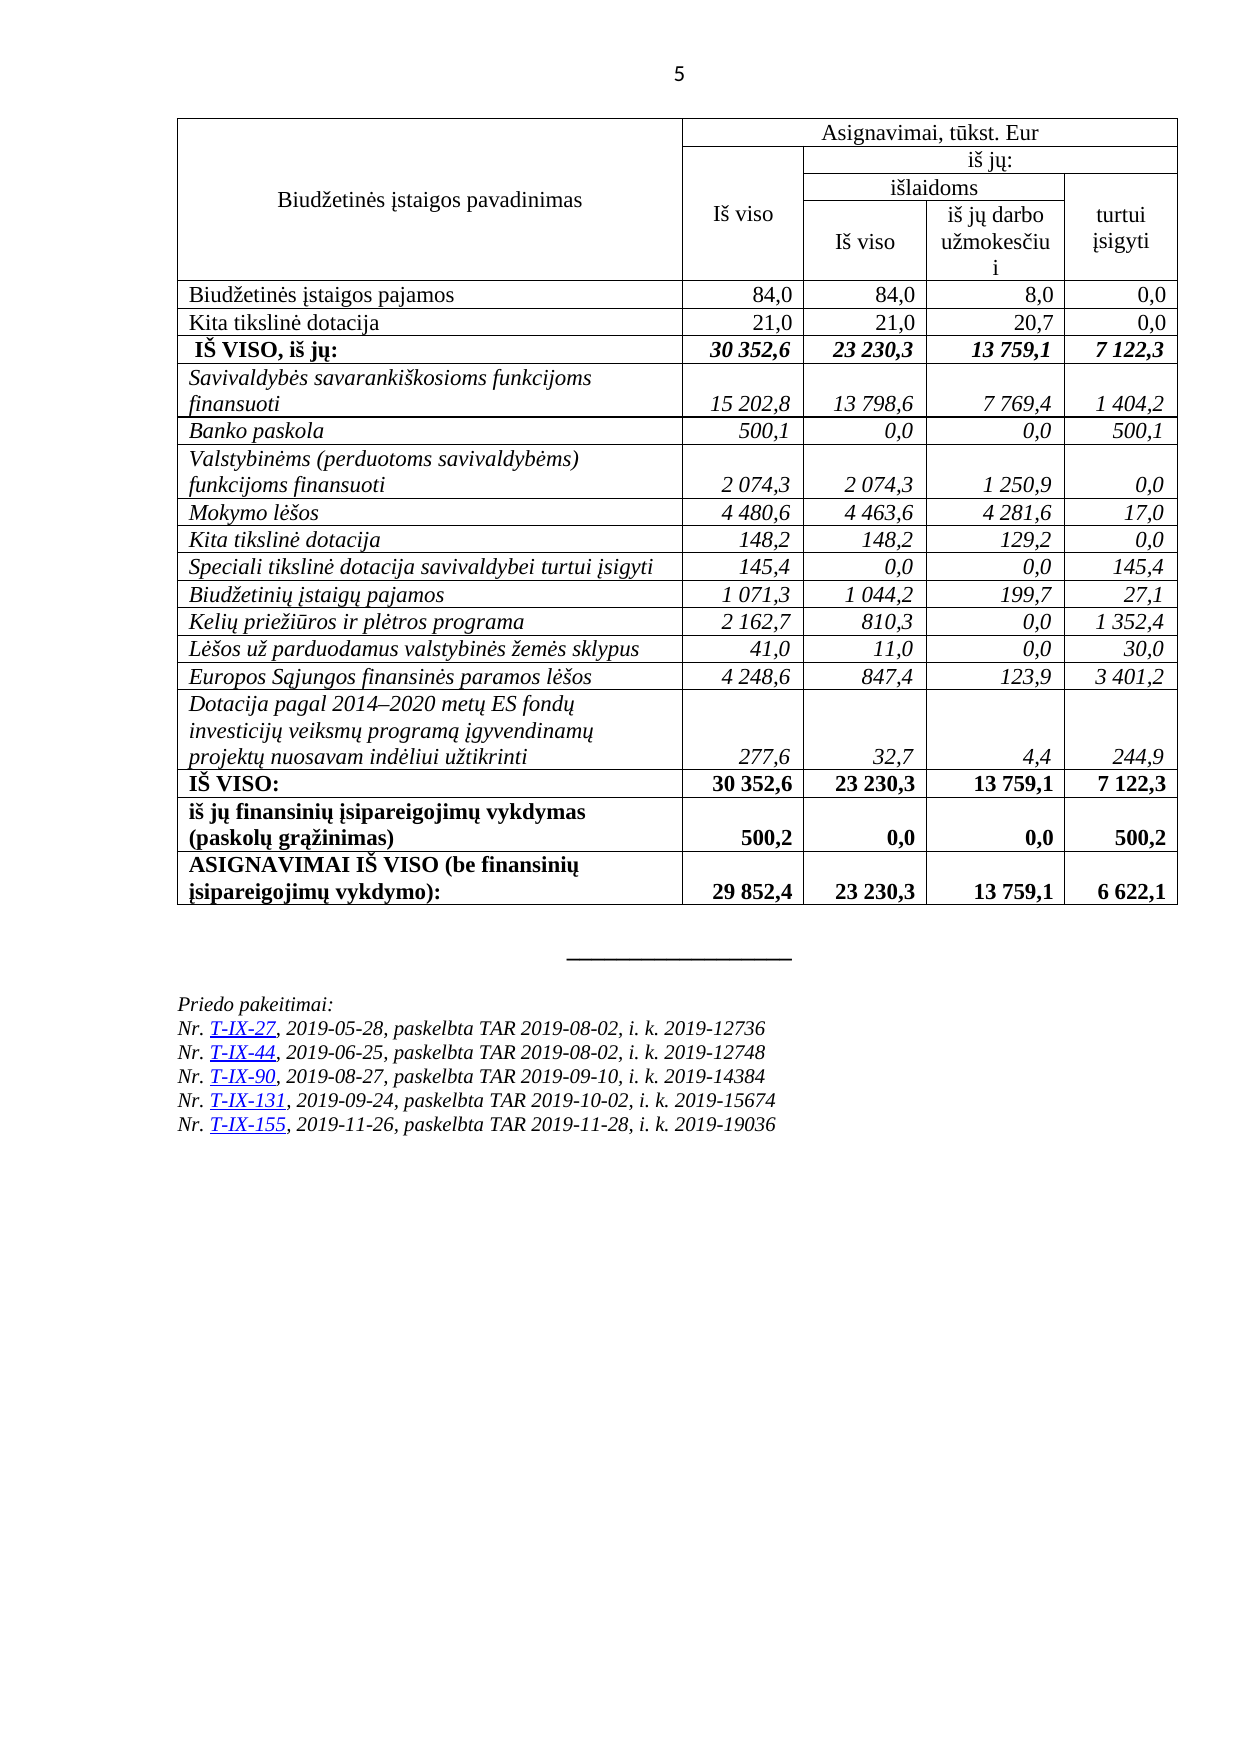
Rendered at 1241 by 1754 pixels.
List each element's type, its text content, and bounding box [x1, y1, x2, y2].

table_cell Kita tikslinė dotacija [178, 309, 682, 335]
table_cell Speciali tikslinė dotacija savivaldybei turtui įsigyti [178, 553, 682, 580]
table_cell Iš viso [804, 201, 926, 280]
table_cell 27,1 [1065, 581, 1177, 607]
table_cell 30,0 [1065, 636, 1177, 662]
table_cell 6 622,1 [1065, 852, 1177, 904]
table_cell Iš viso [683, 147, 803, 280]
table_header Biudžetinės įstaigos pavadinimas [178, 119, 682, 280]
table_cell 0,0 [1065, 281, 1177, 308]
table_cell 0,0 [927, 553, 1064, 580]
table_cell Lėšos už parduodamus valstybinės žemės sklypus [178, 636, 682, 662]
table_cell 11,0 [804, 636, 926, 662]
text Priedo pakeitimai: [177, 992, 1181, 1016]
table_cell 199,7 [927, 581, 1064, 607]
table_cell 123,9 [927, 663, 1064, 689]
table_cell 30 352,6 [683, 336, 803, 363]
table_cell 41,0 [683, 636, 803, 662]
table_cell 4 248,6 [683, 663, 803, 689]
table_cell IŠ VISO: [178, 770, 682, 797]
table_cell 145,4 [1065, 553, 1177, 580]
table_cell 7 122,3 [1065, 770, 1177, 797]
table_cell 148,2 [683, 526, 803, 552]
table_cell 7 122,3 [1065, 336, 1177, 363]
table_cell 21,0 [804, 309, 926, 335]
table_cell 20,7 [927, 309, 1064, 335]
text __________________ [177, 934, 1181, 963]
table_cell iš jų finansinių įsipareigojimų vykdymas (paskolų grąžinimas) [178, 798, 682, 851]
table_cell 1 044,2 [804, 581, 926, 607]
table_cell 277,6 [683, 690, 803, 769]
table_cell 30 352,6 [683, 770, 803, 797]
table_cell 7 769,4 [927, 364, 1064, 416]
text Nr. T-IX-155, 2019-11-26, paskelbta TAR 2019-11-28, i. k. 2019-19036 [177, 1112, 1181, 1136]
table_cell 1 404,2 [1065, 364, 1177, 416]
table_cell 13 759,1 [927, 770, 1064, 797]
table_cell 84,0 [804, 281, 926, 308]
table_cell 23 230,3 [804, 770, 926, 797]
table_cell 0,0 [1065, 445, 1177, 497]
text Nr. T-IX-131, 2019-09-24, paskelbta TAR 2019-10-02, i. k. 2019-15674 [177, 1088, 1181, 1112]
table_cell Valstybinėms (perduotoms savivaldybėms) funkcijoms finansuoti [178, 445, 682, 497]
table_cell 2 074,3 [804, 445, 926, 497]
table_cell turtui įsigyti [1065, 174, 1177, 280]
table_cell 23 230,3 [804, 336, 926, 363]
table_cell Savivaldybės savarankiškosioms funkcijoms finansuoti [178, 364, 682, 416]
table_cell 84,0 [683, 281, 803, 308]
table_cell 0,0 [804, 798, 926, 851]
table_cell Kelių priežiūros ir plėtros programa [178, 608, 682, 634]
table_cell 244,9 [1065, 690, 1177, 769]
text Nr. T-IX-90, 2019-08-27, paskelbta TAR 2019-09-10, i. k. 2019-14384 [177, 1064, 1181, 1088]
table_cell 13 798,6 [804, 364, 926, 416]
table_cell 4 281,6 [927, 499, 1064, 525]
table_cell 13 759,1 [927, 336, 1064, 363]
table_cell 1 352,4 [1065, 608, 1177, 634]
table_cell 13 759,1 [927, 852, 1064, 904]
table_cell 32,7 [804, 690, 926, 769]
table_cell Europos Sąjungos finansinės paramos lėšos [178, 663, 682, 689]
table_cell 4 480,6 [683, 499, 803, 525]
table_cell 4,4 [927, 690, 1064, 769]
table_cell 500,2 [1065, 798, 1177, 851]
table_cell iš jų: [804, 147, 1177, 173]
table_cell 500,2 [683, 798, 803, 851]
table_cell 15 202,8 [683, 364, 803, 416]
table_cell 2 074,3 [683, 445, 803, 497]
table_cell 0,0 [1065, 526, 1177, 552]
text Nr. T-IX-27, 2019-05-28, paskelbta TAR 2019-08-02, i. k. 2019-12736 [177, 1016, 1181, 1040]
table_cell 810,3 [804, 608, 926, 634]
table_cell 2 162,7 [683, 608, 803, 634]
table_cell 29 852,4 [683, 852, 803, 904]
table_cell Dotacija pagal 2014–2020 metų ES fondų investicijų veiksmų programą įgyvendinamų projektų nuosavam indėliui užtikrinti [178, 690, 682, 769]
table_cell 21,0 [683, 309, 803, 335]
table_cell 145,4 [683, 553, 803, 580]
table_cell 500,1 [1065, 418, 1177, 444]
table_cell išlaidoms [804, 174, 1064, 200]
table_cell Kita tikslinė dotacija [178, 526, 682, 552]
table_cell 0,0 [1065, 309, 1177, 335]
table_cell 0,0 [927, 608, 1064, 634]
table_cell 0,0 [804, 418, 926, 444]
table_cell 0,0 [927, 798, 1064, 851]
table_cell 847,4 [804, 663, 926, 689]
table_cell 0,0 [804, 553, 926, 580]
table_cell Biudžetinės įstaigos pajamos [178, 281, 682, 308]
table_cell Biudžetinių įstaigų pajamos [178, 581, 682, 607]
table_cell 0,0 [927, 418, 1064, 444]
table_cell 500,1 [683, 418, 803, 444]
table_cell 0,0 [927, 636, 1064, 662]
table_cell 148,2 [804, 526, 926, 552]
table_cell 129,2 [927, 526, 1064, 552]
table_cell iš jų darbo užmokesčiui [927, 201, 1064, 280]
table_cell 23 230,3 [804, 852, 926, 904]
table_header Asignavimai, tūkst. Eur [683, 119, 1177, 146]
table_cell 8,0 [927, 281, 1064, 308]
table_cell IŠ VISO, iš jų: [178, 336, 682, 363]
text Nr. T-IX-44, 2019-06-25, paskelbta TAR 2019-08-02, i. k. 2019-12748 [177, 1040, 1181, 1064]
table_cell 17,0 [1065, 499, 1177, 525]
table_cell Mokymo lėšos [178, 499, 682, 525]
table_cell Banko paskola [178, 418, 682, 444]
table_cell 1 071,3 [683, 581, 803, 607]
table_cell 4 463,6 [804, 499, 926, 525]
table_cell 3 401,2 [1065, 663, 1177, 689]
table_cell ASIGNAVIMAI IŠ VISO (be finansinių įsipareigojimų vykdymo): [178, 852, 682, 904]
table_cell 1 250,9 [927, 445, 1064, 497]
